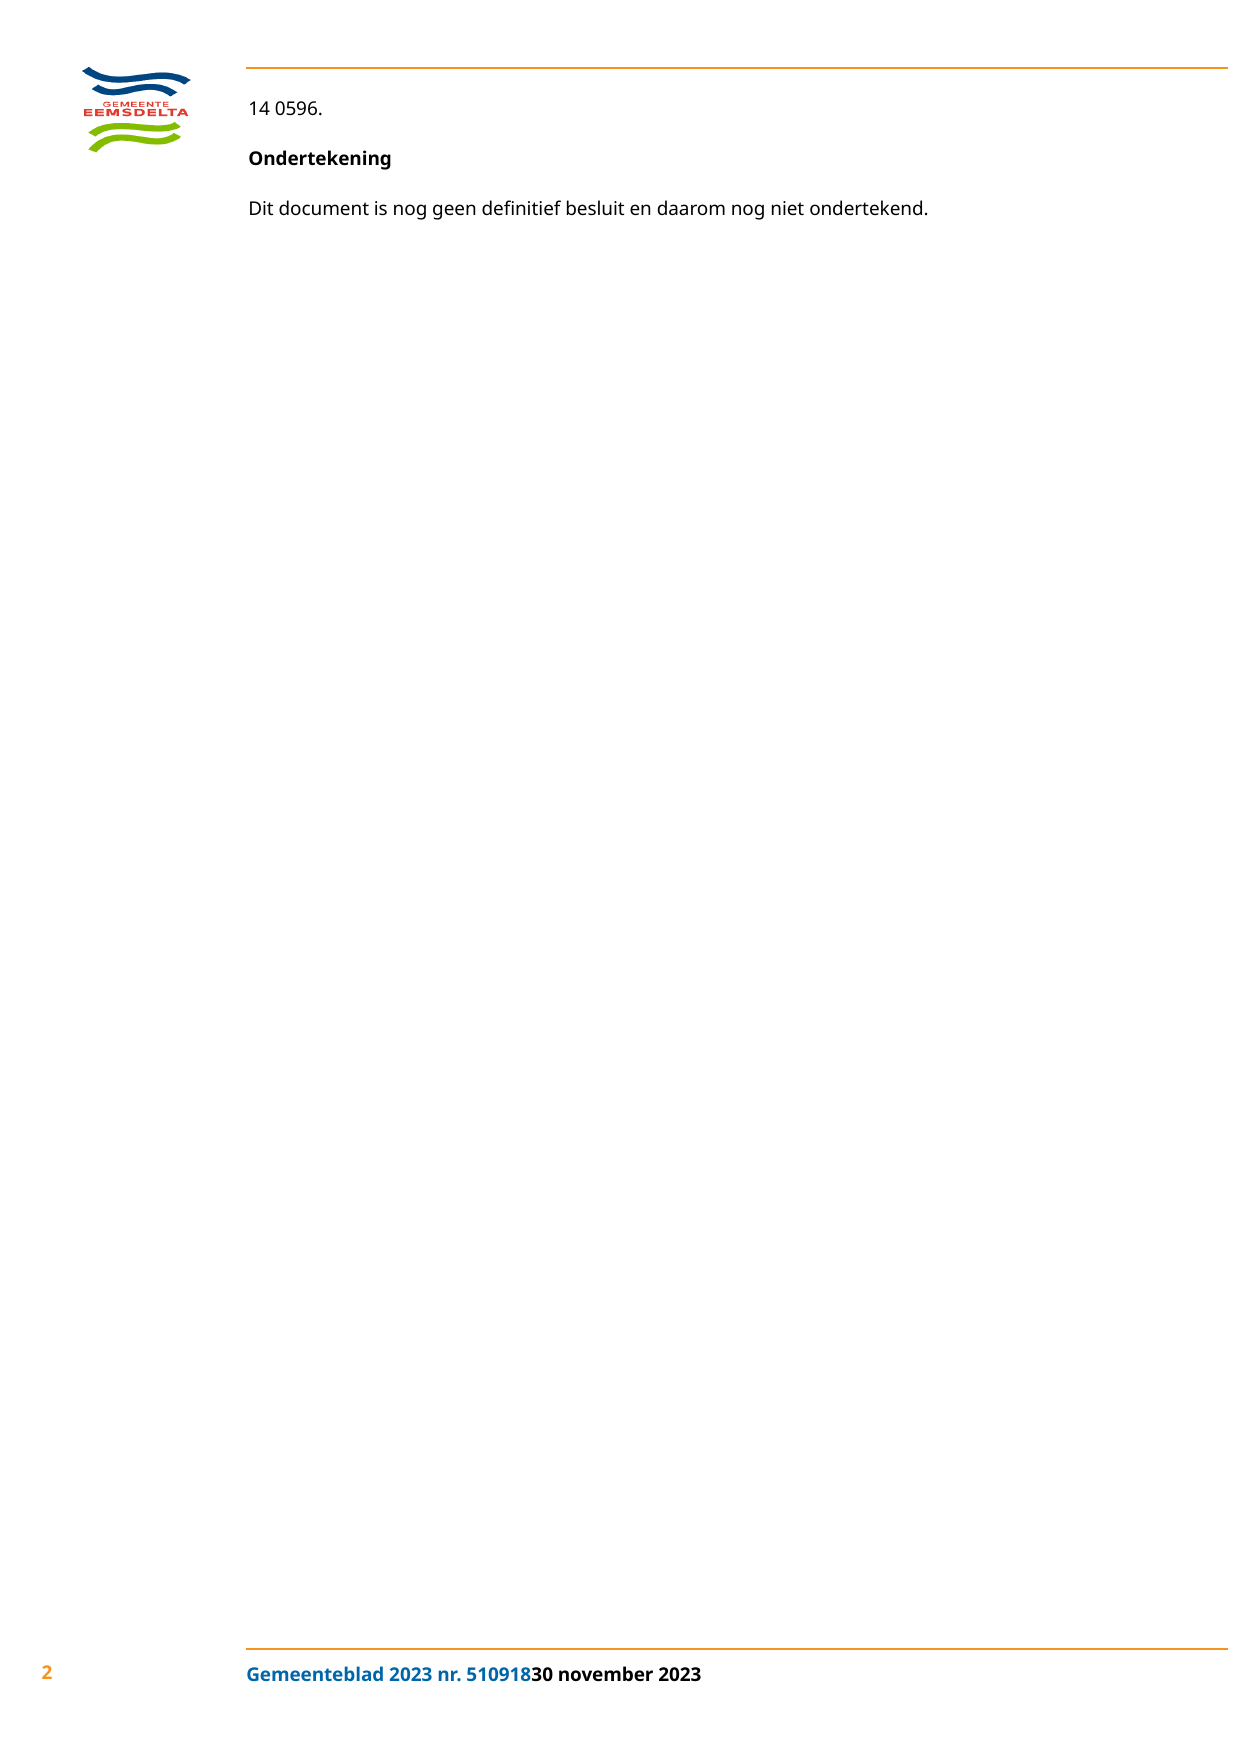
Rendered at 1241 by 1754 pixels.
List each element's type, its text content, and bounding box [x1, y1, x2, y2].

text 14 0596. [248, 95, 1152, 121]
picture [41, 47, 231, 172]
text Dit document is nog geen definitief besluit en daarom nog niet ondertekend. [248, 196, 1152, 221]
text Ondertekening [248, 145, 1152, 171]
